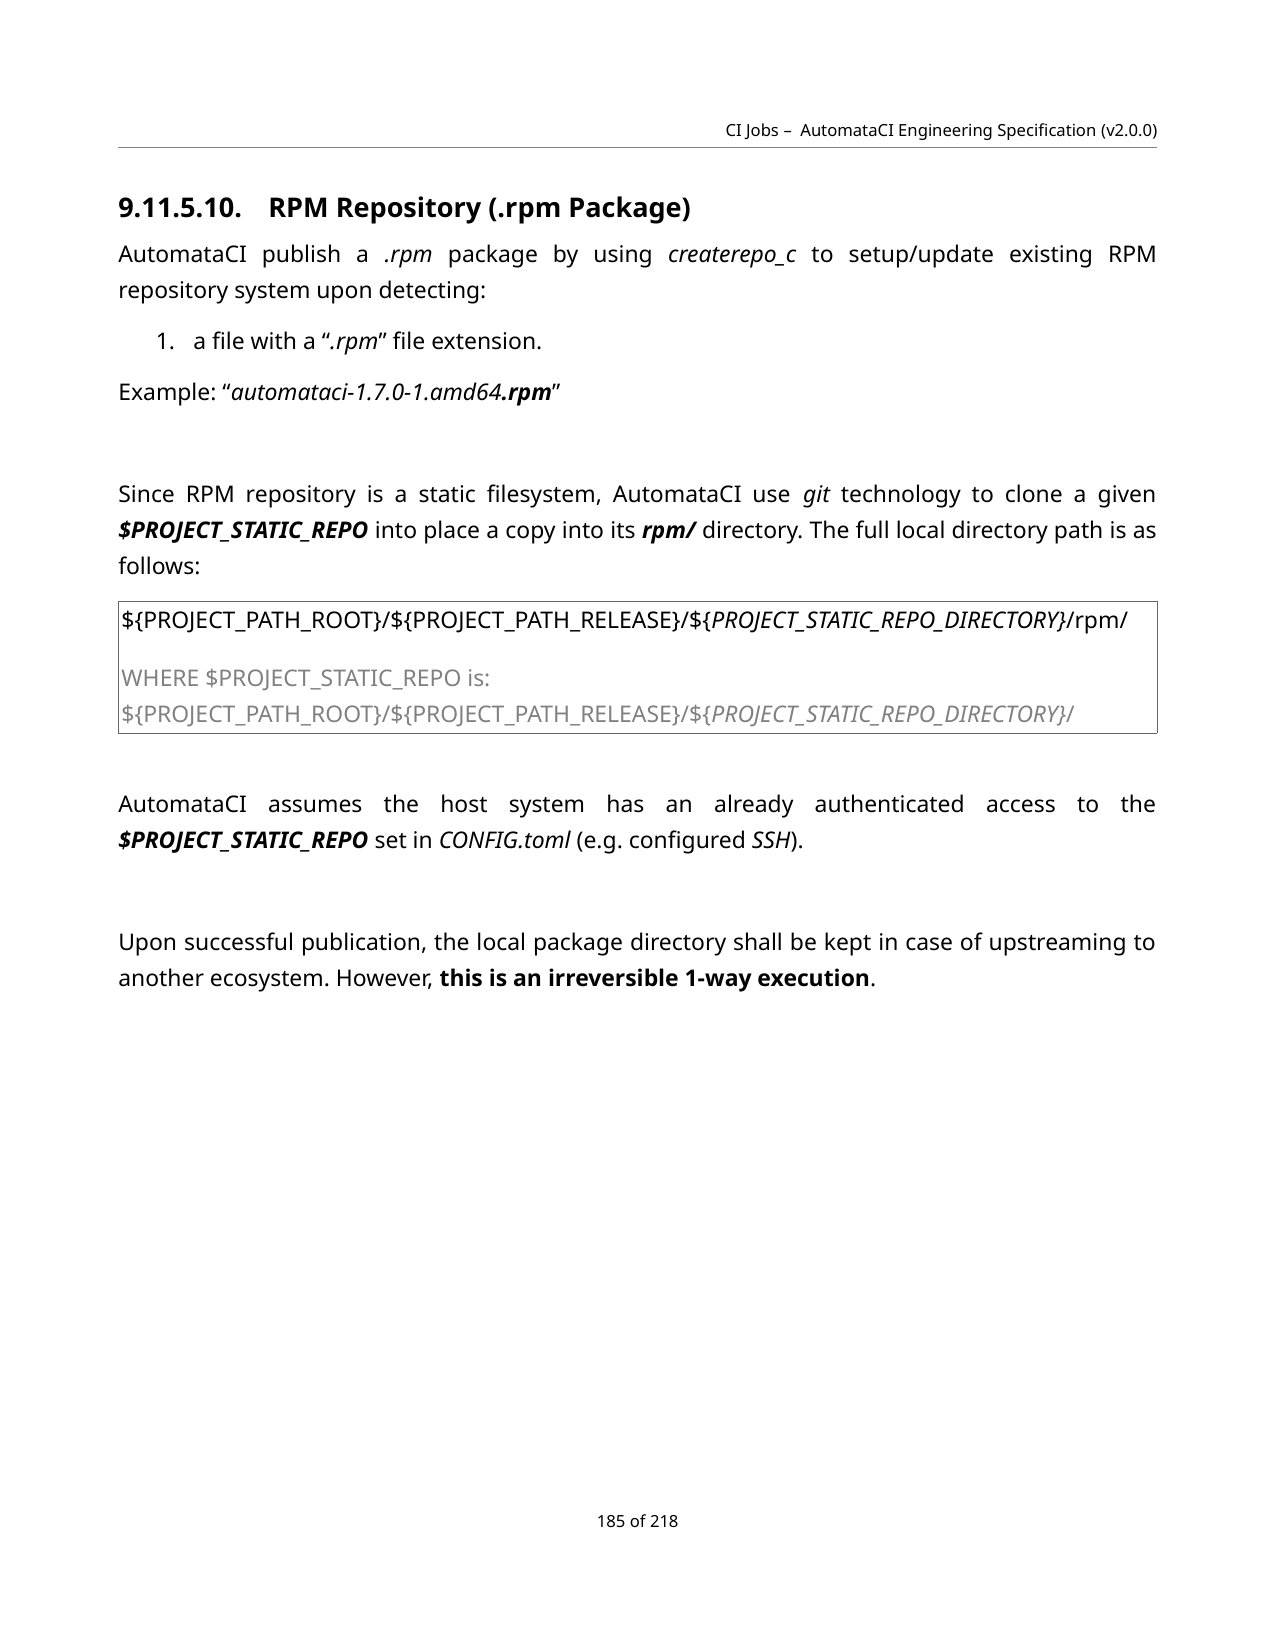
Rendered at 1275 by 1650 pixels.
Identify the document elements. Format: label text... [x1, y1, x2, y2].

text Upon successful publication, the local package directory shall be kept in case of upstreaming to another ecosystem. However, this is an irreversible 1-way execution. [118, 926, 1157, 993]
subtitle RPM Repository (.rpm Package) [118, 189, 1157, 226]
text Since RPM repository is a static filesystem, AutomataCI use git technology to clone a given $PROJECT_STATIC_REPO into place a copy into its rpm/ directory. The full local directory path is as follows: [118, 478, 1157, 581]
text AutomataCI assumes the host system has an already authenticated access to the $PROJECT_STATIC_REPO set in CONFIG.toml (e.g. configured SSH). [118, 788, 1157, 855]
text Example: “automataci-1.7.0-1.amd64.rpm” [118, 376, 1157, 407]
text WHERE $PROJECT_STATIC_REPO is: [119, 659, 1157, 693]
text ${PROJECT_PATH_ROOT}/${PROJECT_PATH_RELEASE}/${PROJECT_STATIC_REPO_DIRECTORY}/ [119, 695, 1157, 733]
list a file with a “.rpm” file extension. [156, 325, 1157, 356]
text AutomataCI publish a .rpm package by using createrepo_c to setup/update existing RPM repository system upon detecting: [118, 238, 1157, 305]
text ${PROJECT_PATH_ROOT}/${PROJECT_PATH_RELEASE}/${PROJECT_STATIC_REPO_DIRECTORY}/rpm/ [119, 602, 1157, 635]
